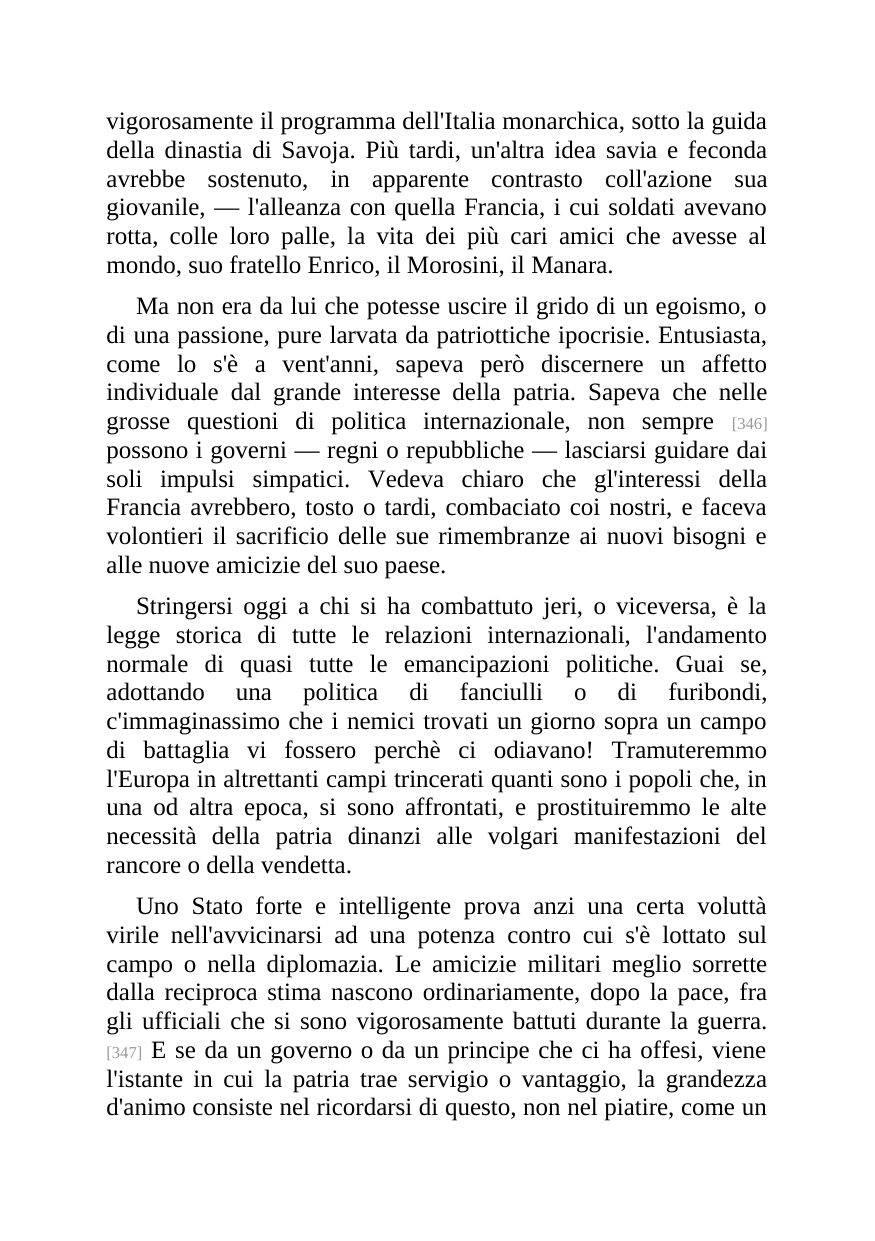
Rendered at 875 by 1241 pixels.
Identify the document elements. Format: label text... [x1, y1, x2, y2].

text Stringersi oggi a chi si ha combattuto jeri, o viceversa, è la legge storica di tutte le relazioni internazionali, l'andamento normale di quasi tutte le emancipazioni politiche. Guai se, adottando una politica di fanciulli o di furibondi, c'immaginassimo che i nemici trovati un giorno sopra un campo di battaglia vi fossero perchè ci odiavano! Tramuteremmo l'Europa in altrettanti campi trincerati quanti sono i popoli che, in una od altra epoca, si sono affrontati, e prostituiremmo le alte necessità della patria dinanzi alle volgari manifestazioni del rancore o della vendetta. [106, 591, 768, 879]
text Ma non era da lui che potesse uscire il grido di un egoismo, o di una passione, pure larvata da patriottiche ipocrisie. Entusiasta, come lo s'è a vent'anni, sapeva però discernere un affetto individuale dal grande interesse della patria. Sapeva che nelle grosse questioni di politica internazionale, non sempre [346] possono i governi — regni o repubbliche — lasciarsi guidare dai soli impulsi simpatici. Vedeva chiaro che gl'interessi della Francia avrebbero, tosto o tardi, combaciato coi nostri, e faceva volontieri il sacrificio delle sue rimembranze ai nuovi bisogni e alle nuove amicizie del suo paese. [106, 291, 768, 579]
text Uno Stato forte e intelligente prova anzi una certa voluttà virile nell'avvicinarsi ad una potenza contro cui s'è lottato sul campo o nella diplomazia. Le amicizie militari meglio sorrette dalla reciproca stima nascono ordinariamente, dopo la pace, fra gli ufficiali che si sono vigorosamente battuti durante la guerra. [347] E se da un governo o da un principe che ci ha offesi, viene l'istante in cui la patria trae servigio o vantaggio, la grandezza d'animo consiste nel ricordarsi di questo, non nel piatire, come un [106, 891, 768, 1121]
text vigorosamente il programma dell'Italia monarchica, sotto la guida della dinastia di Savoja. Più tardi, un'altra idea savia e feconda avrebbe sostenuto, in apparente contrasto coll'azione sua giovanile, — l'alleanza con quella Francia, i cui soldati avevano rotta, colle loro palle, la vita dei più cari amici che avesse al mondo, suo fratello Enrico, il Morosini, il Manara. [106, 106, 768, 279]
